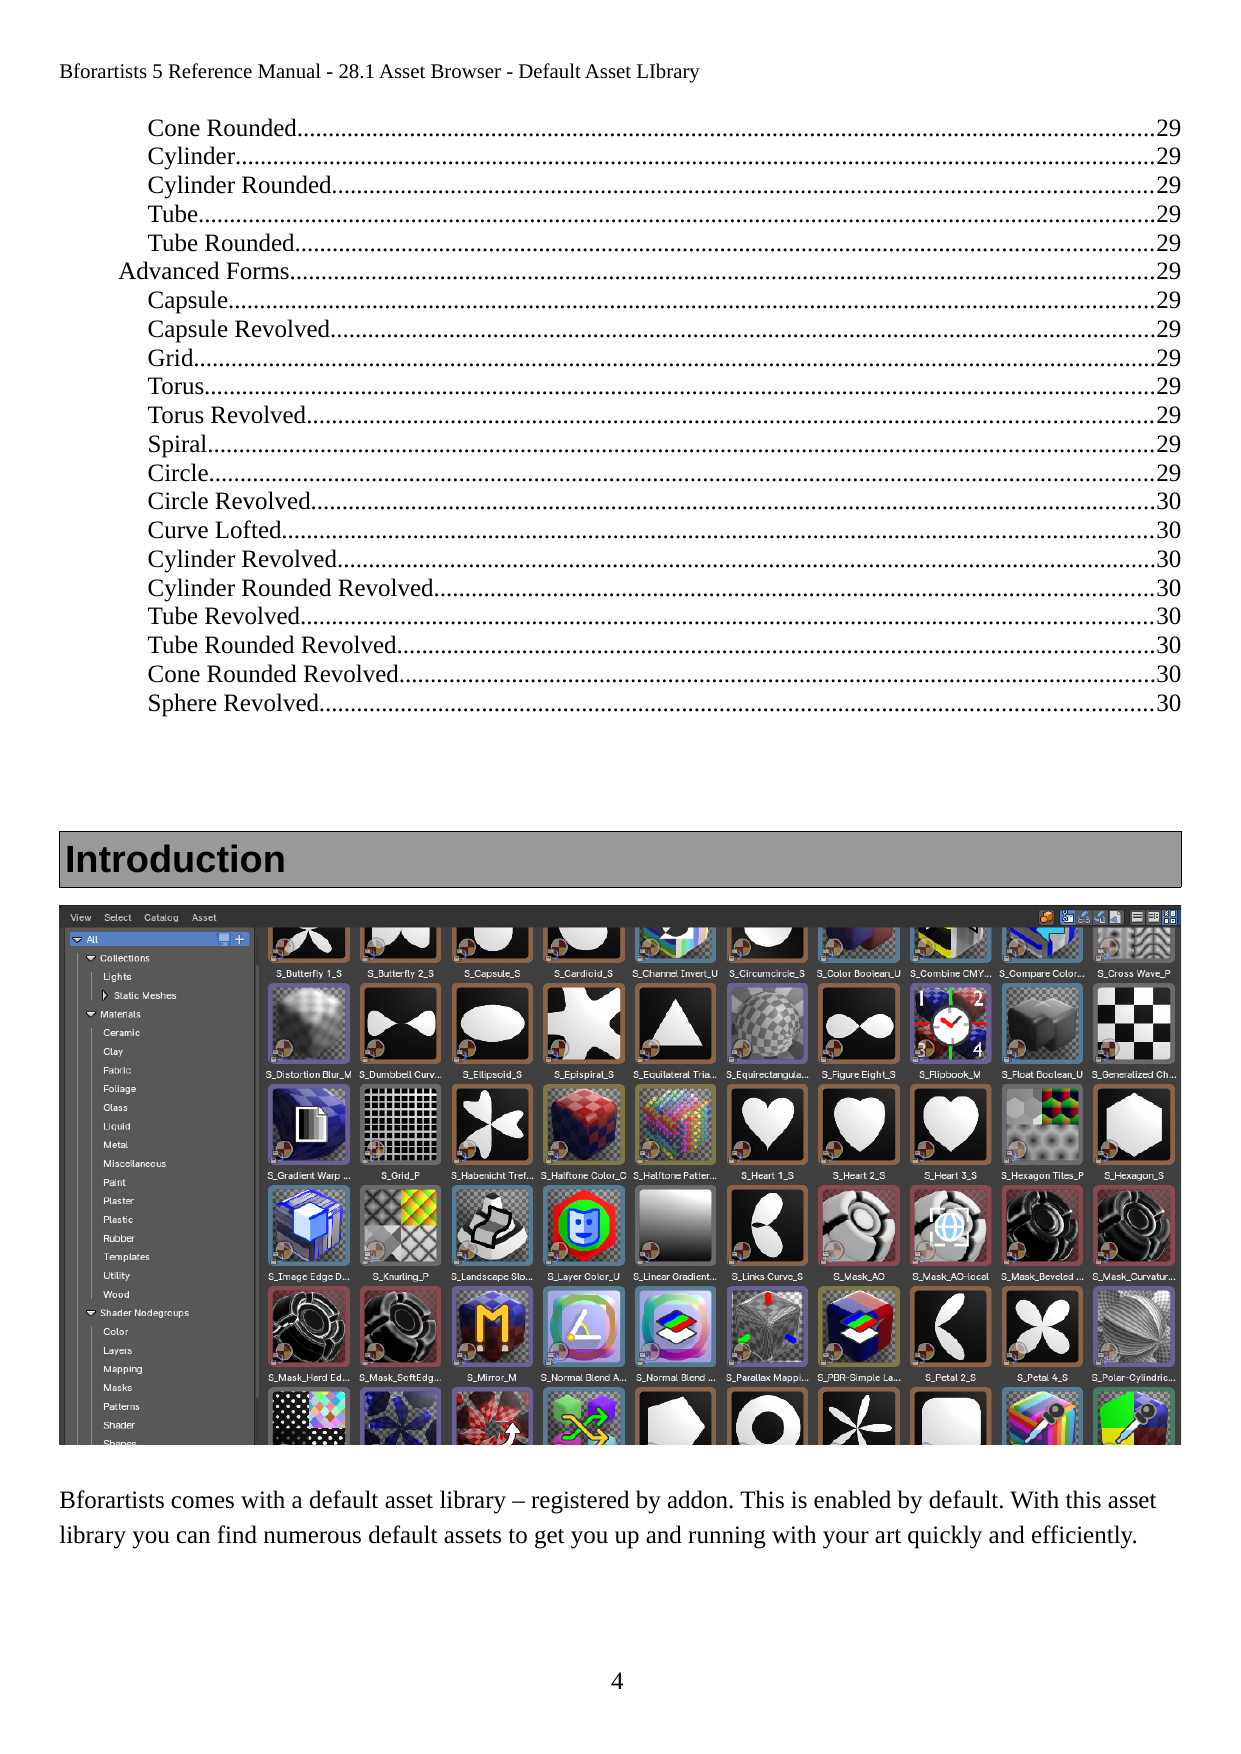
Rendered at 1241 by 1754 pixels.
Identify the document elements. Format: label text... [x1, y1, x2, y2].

text Cone Rounded 29 [147, 113, 1181, 141]
text Capsule Revolved 29 [147, 314, 1181, 343]
text Curve Lofted 30 [147, 515, 1181, 544]
text Grid 29 [147, 343, 1181, 371]
text Tube Rounded Revolved 30 [147, 630, 1181, 659]
picture [59, 905, 1182, 1445]
text Capsule 29 [147, 285, 1181, 314]
text Cylinder Rounded Revolved 30 [147, 573, 1181, 601]
text Circle 29 [147, 458, 1181, 486]
text Torus 29 [147, 371, 1181, 400]
text Cone Rounded Revolved 30 [147, 659, 1181, 688]
text Cylinder Rounded 29 [147, 170, 1181, 199]
table_header Introduction [60, 832, 1181, 887]
text Advanced Forms 29 [118, 256, 1181, 285]
text Cylinder 29 [147, 141, 1181, 170]
text Bforartists comes with a default asset library – registered by addon. This is enabled by default. With this asset library you can find numerous default assets to get you up and running with your art quickly and efficiently. [59, 1485, 1181, 1548]
text Torus Revolved 29 [147, 400, 1181, 429]
text Sphere Revolved 30 [147, 688, 1181, 716]
text Tube 29 [147, 199, 1181, 228]
text Tube Revolved 30 [147, 601, 1181, 630]
text Spiral 29 [147, 429, 1181, 458]
text Cylinder Revolved 30 [147, 544, 1181, 573]
text Circle Revolved 30 [147, 486, 1181, 515]
text Tube Rounded 29 [147, 228, 1181, 256]
